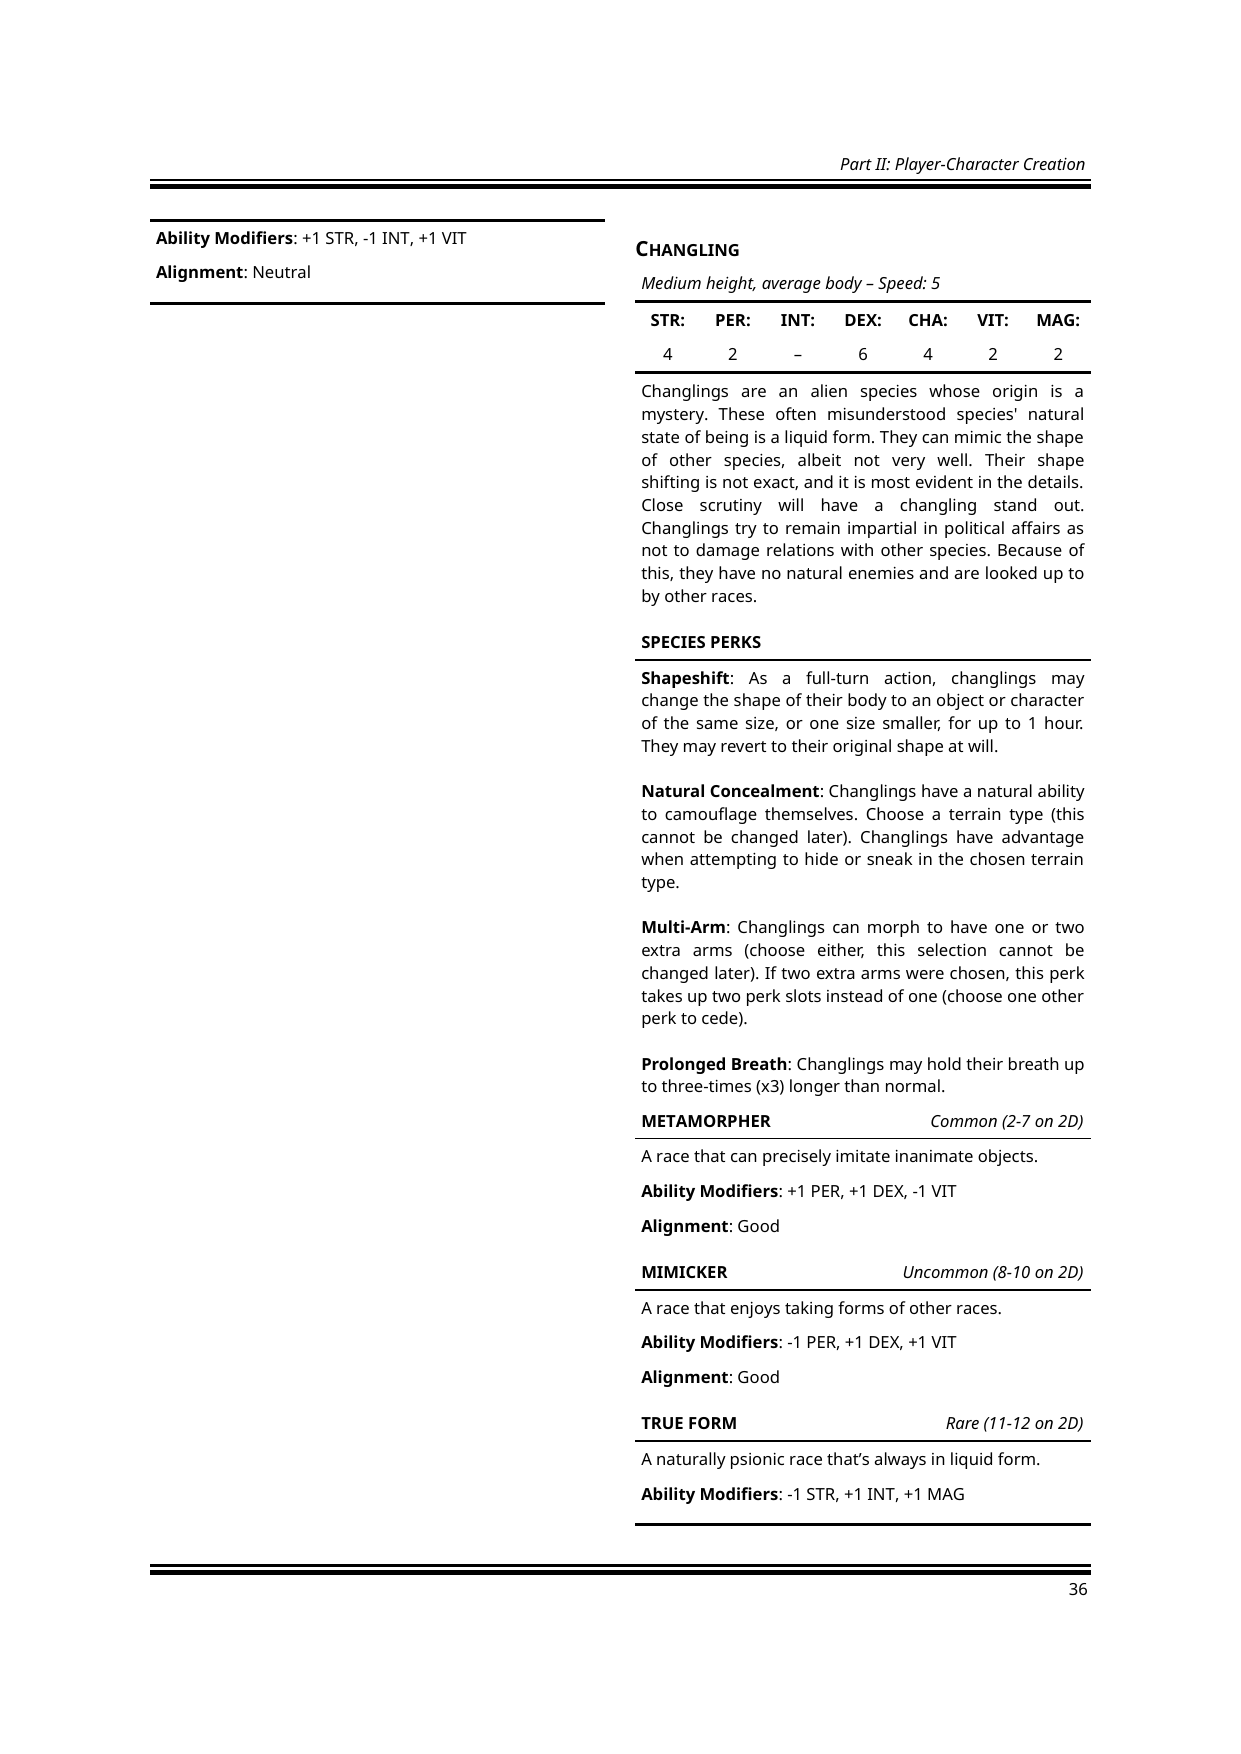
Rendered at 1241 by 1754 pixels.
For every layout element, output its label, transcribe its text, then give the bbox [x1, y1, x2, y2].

table_cell 4 [895, 337, 960, 371]
table_cell PER: [700, 303, 765, 337]
table_header Medium height, average body – Speed: 5 [635, 266, 1091, 300]
table_cell A race that enjoys taking forms of other races. Ability Modifiers: -1 PER, +1 DEX, +1 VIT Alignment: Good [635, 1291, 1091, 1406]
table_cell 2 [700, 337, 765, 371]
table_cell Shapeshift: As a full-turn action, changlings may change the shape of their body to an object or character of the same size, or one size smaller, for up to 1 hour. They may revert to their original shape at will. Natural Concealment: Changlings have a natural ability to camouflage themselves. Choose a terrain type (this cannot be changed later). Changlings have advantage when attempting to hide or sneak in the chosen terrain type. Multi-Arm: Changlings can morph to have one or two extra arms (choose either, this selection cannot be changed later). If two extra arms were chosen, this perk takes up two perk slots instead of one (choose one other perk to cede). Prolonged Breath: Changlings may hold their breath up to three-times (x3) longer than normal. [635, 661, 1091, 1103]
table_cell 2 [1025, 337, 1091, 371]
table_cell Ability Modifiers: +1 STR, -1 INT, +1 VIT Alignment: Neutral [150, 222, 605, 302]
table_header True Form [635, 1406, 916, 1440]
table_cell A race that can precisely imitate inanimate objects. Ability Modifiers: +1 PER, +1 DEX, -1 VIT Alignment: Good [635, 1139, 1091, 1255]
table_header Uncommon (8-10 on 2D) [879, 1255, 1091, 1289]
table_cell MAG: [1025, 303, 1091, 337]
table_header Mimicker [635, 1255, 879, 1289]
table_cell DEX: [830, 303, 895, 337]
table_cell CHA: [895, 303, 960, 337]
table_header Common (2-7 on 2D) [907, 1104, 1091, 1138]
table_header Rare (11-12 on 2D) [916, 1406, 1091, 1440]
table_cell 2 [960, 337, 1025, 371]
table_cell STR: [635, 303, 700, 337]
table_header Metamorpher [635, 1104, 907, 1138]
table_cell A naturally psionic race that’s always in liquid form. Ability Modifiers: -1 STR, +1 INT, +1 MAG [635, 1442, 1091, 1523]
table_cell 4 [635, 337, 700, 371]
table_header Species Perks [635, 625, 1091, 659]
text Changling [635, 234, 1091, 263]
table_cell VIT: [960, 303, 1025, 337]
table_cell 6 [830, 337, 895, 371]
table_cell – [765, 337, 830, 371]
table_cell Changlings are an alien species whose origin is a mystery. These often misunderstood species' natural state of being is a liquid form. They can mimic the shape of other species, albeit not very well. Their shape shifting is not exact, and it is most evident in the details. Close scrutiny will have a changling stand out. Changlings try to remain impartial in political affairs as not to damage relations with other species. Because of this, they have no natural enemies and are looked up to by other races. [635, 374, 1091, 625]
table_cell INT: [765, 303, 830, 337]
